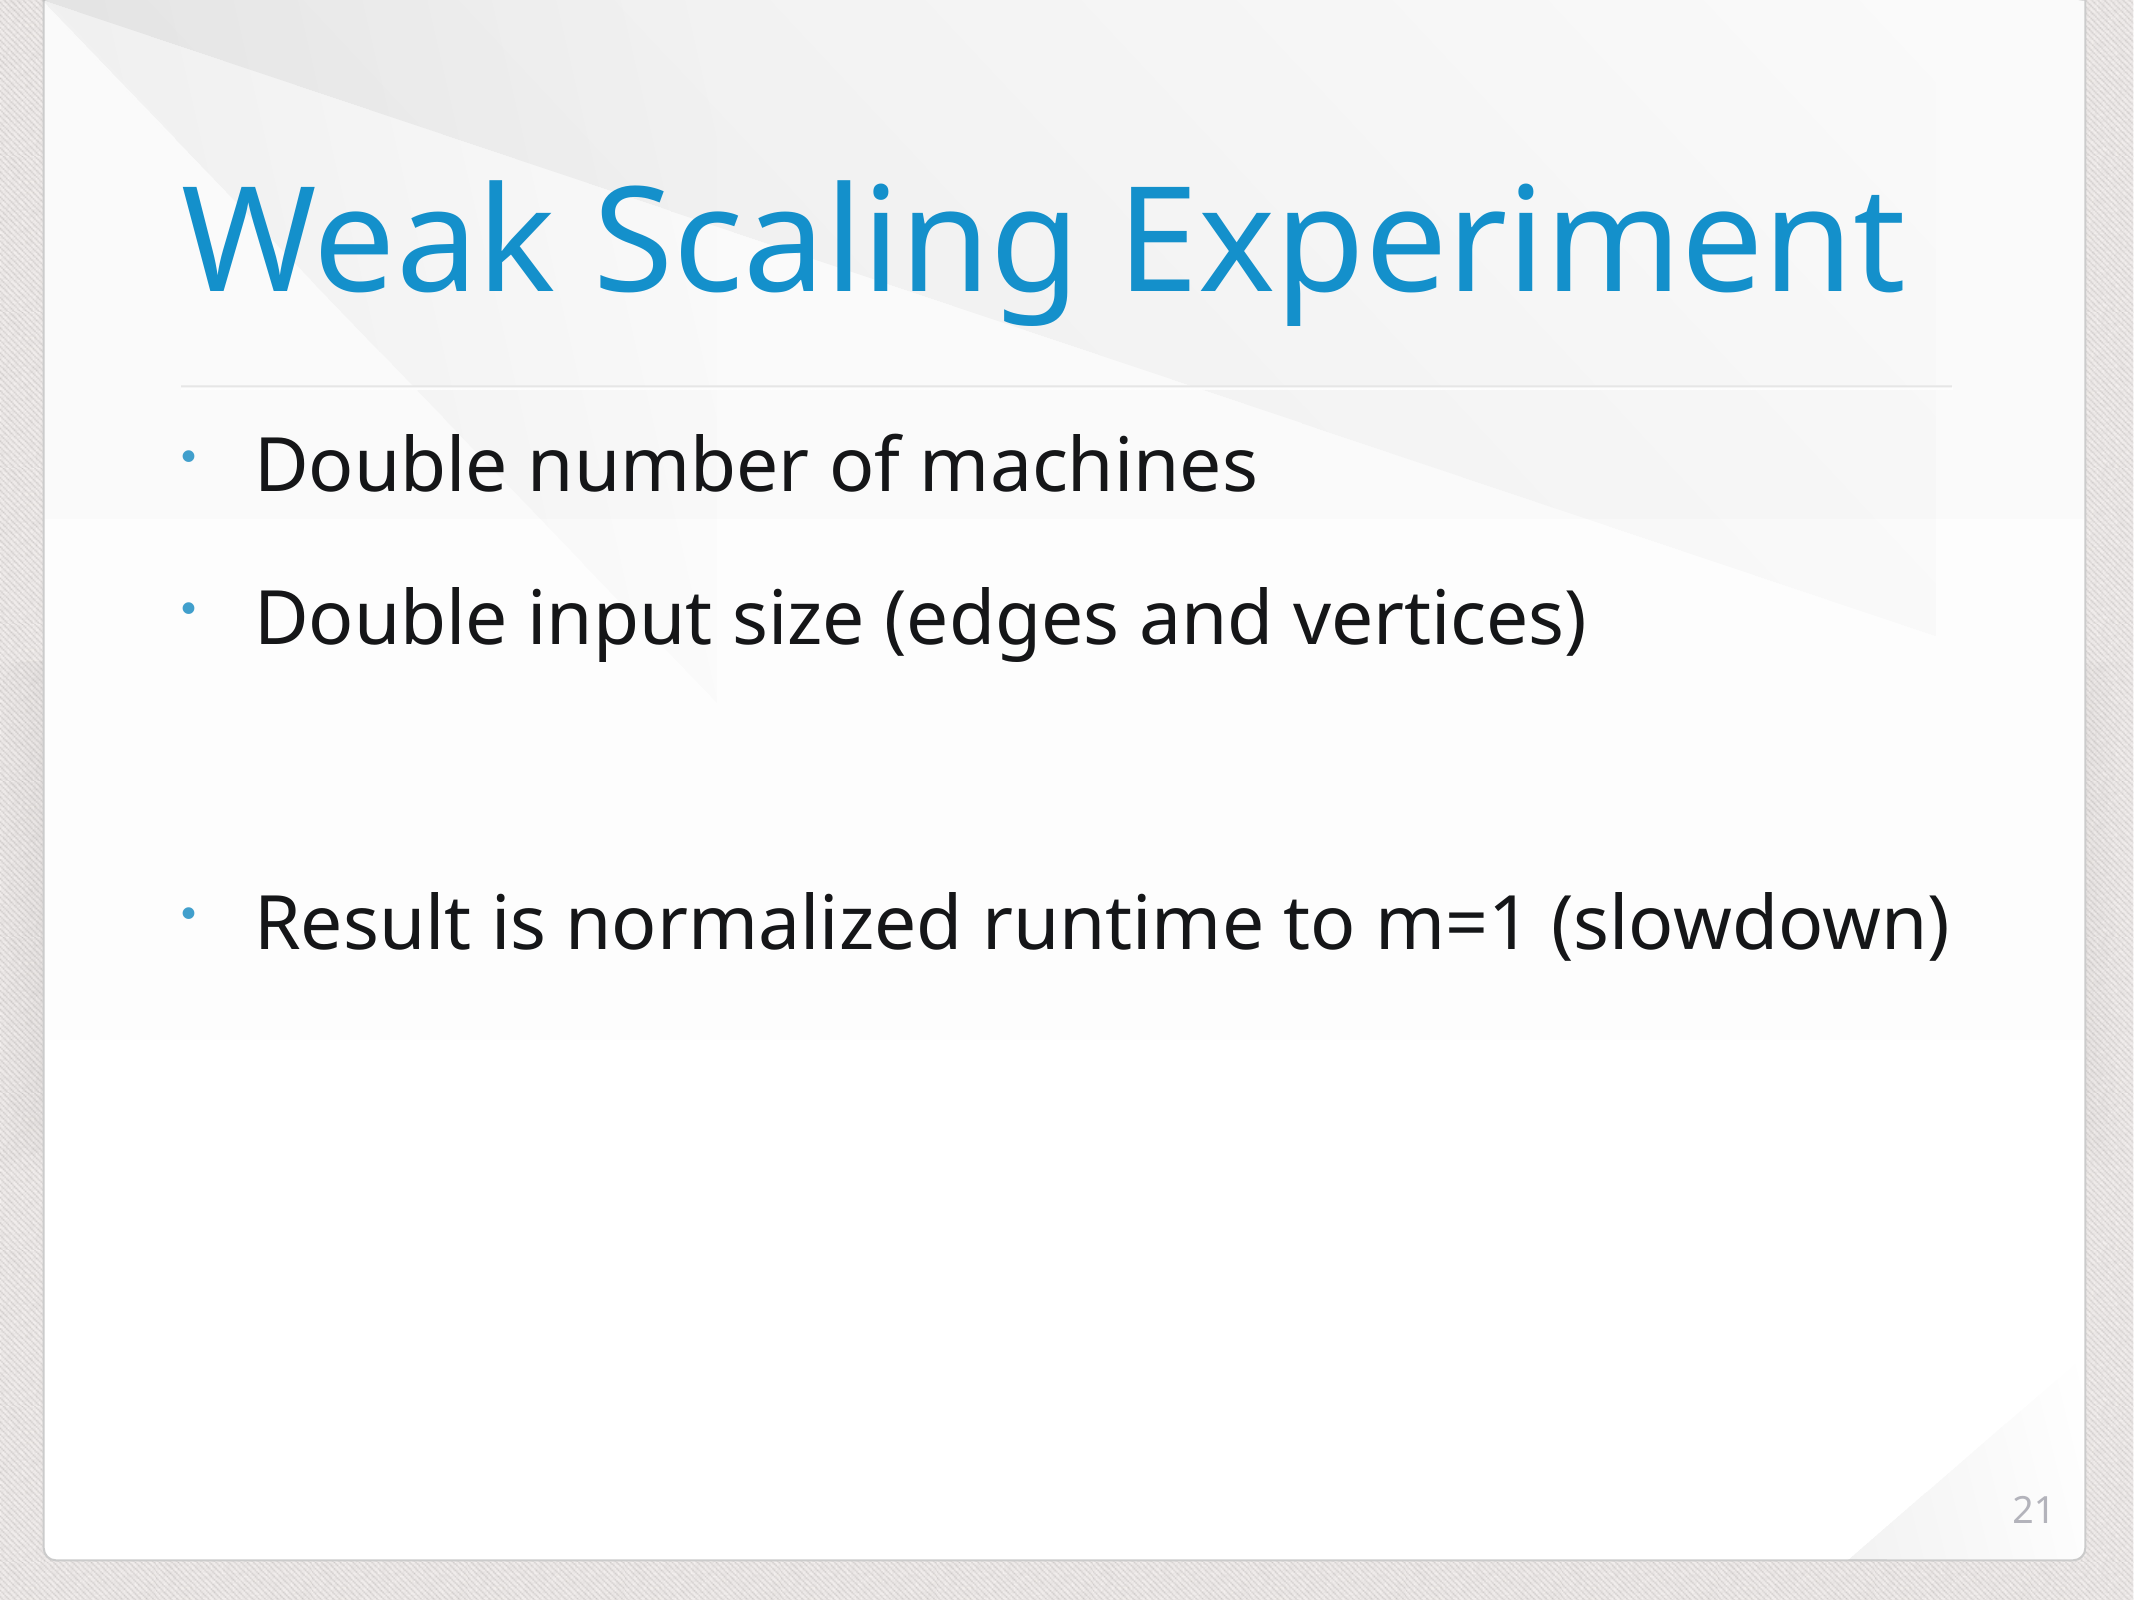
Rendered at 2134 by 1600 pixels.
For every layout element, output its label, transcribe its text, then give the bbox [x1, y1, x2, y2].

slide_number [1909, 1476, 2071, 1548]
title Weak Scaling Experiment [181, 145, 1953, 355]
list Double number of machines Double input size (edges and vertices) Result is normalized runtime to m=1 (slowdown) [181, 416, 1953, 1375]
picture [0, 0, 2134, 1600]
